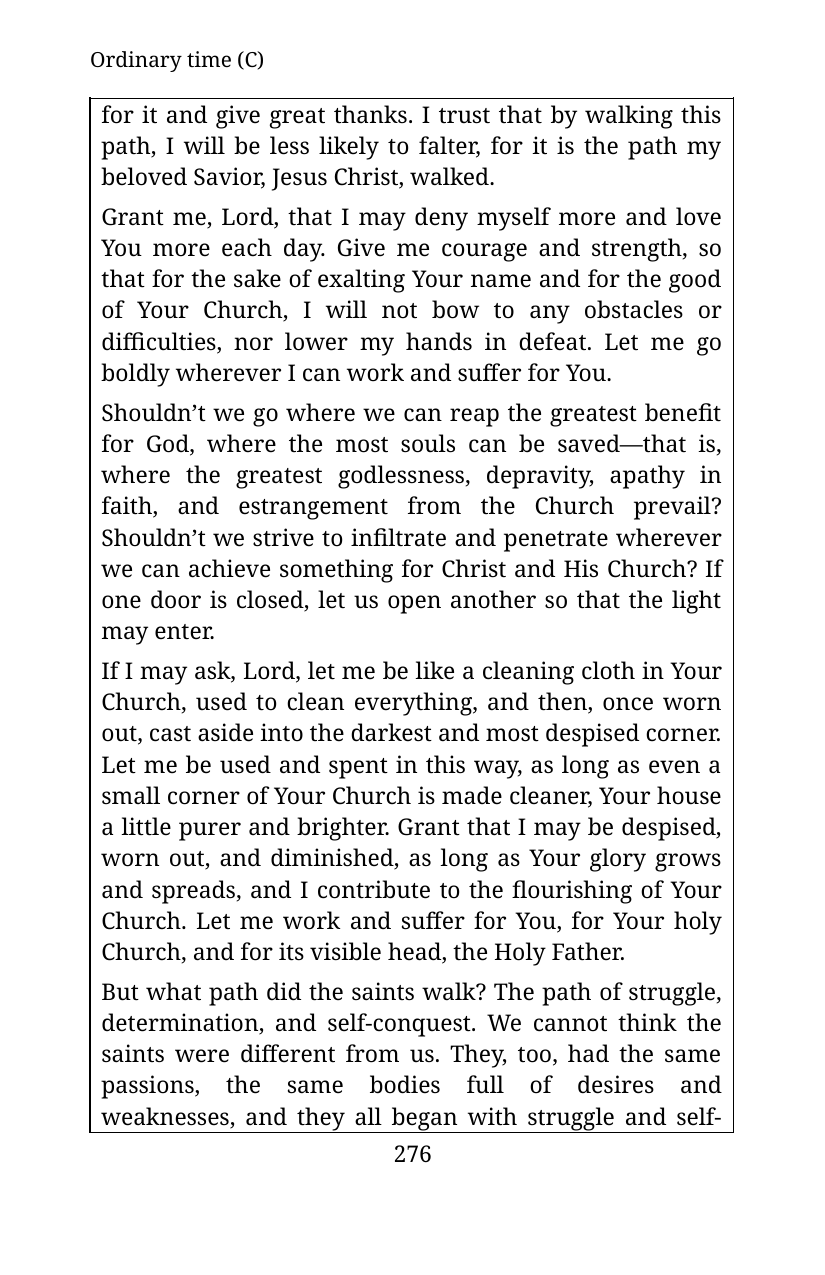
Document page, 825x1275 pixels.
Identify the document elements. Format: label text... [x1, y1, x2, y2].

table_cell for it and give great thanks. I trust that by walking this path, I will be less likely to falter, for it is the path my beloved Savior, Jesus Christ, walked. Grant me, Lord, that I may deny myself more and love You more each day. Give me courage and strength, so that for the sake of exalting Your name and for the good of Your Church, I will not bow to any obstacles or difficulties, nor lower my hands in defeat. Let me go boldly wherever I can work and suffer for You. Shouldn’t we go where we can reap the greatest benefit for God, where the most souls can be saved—that is, where the greatest godlessness, depravity, apathy in faith, and estrangement from the Church prevail? Shouldn’t we strive to infiltrate and penetrate wherever we can achieve something for Christ and His Church? If one door is closed, let us open another so that the light may enter. If I may ask, Lord, let me be like a cleaning cloth in Your Church, used to clean everything, and then, once worn out, cast aside into the darkest and most despised corner. Let me be used and spent in this way, as long as even a small corner of Your Church is made cleaner, Your house a little purer and brighter. Grant that I may be despised, worn out, and diminished, as long as Your glory grows and spreads, and I contribute to the flourishing of Your Church. Let me work and suffer for You, for Your holy Church, and for its visible head, the Holy Father. But what path did the saints walk? The path of struggle, determination, and self-conquest. We cannot think the saints were different from us. They, too, had the same passions, the same bodies full of desires and weaknesses, and they all began with struggle and self- [91, 99, 733, 1132]
